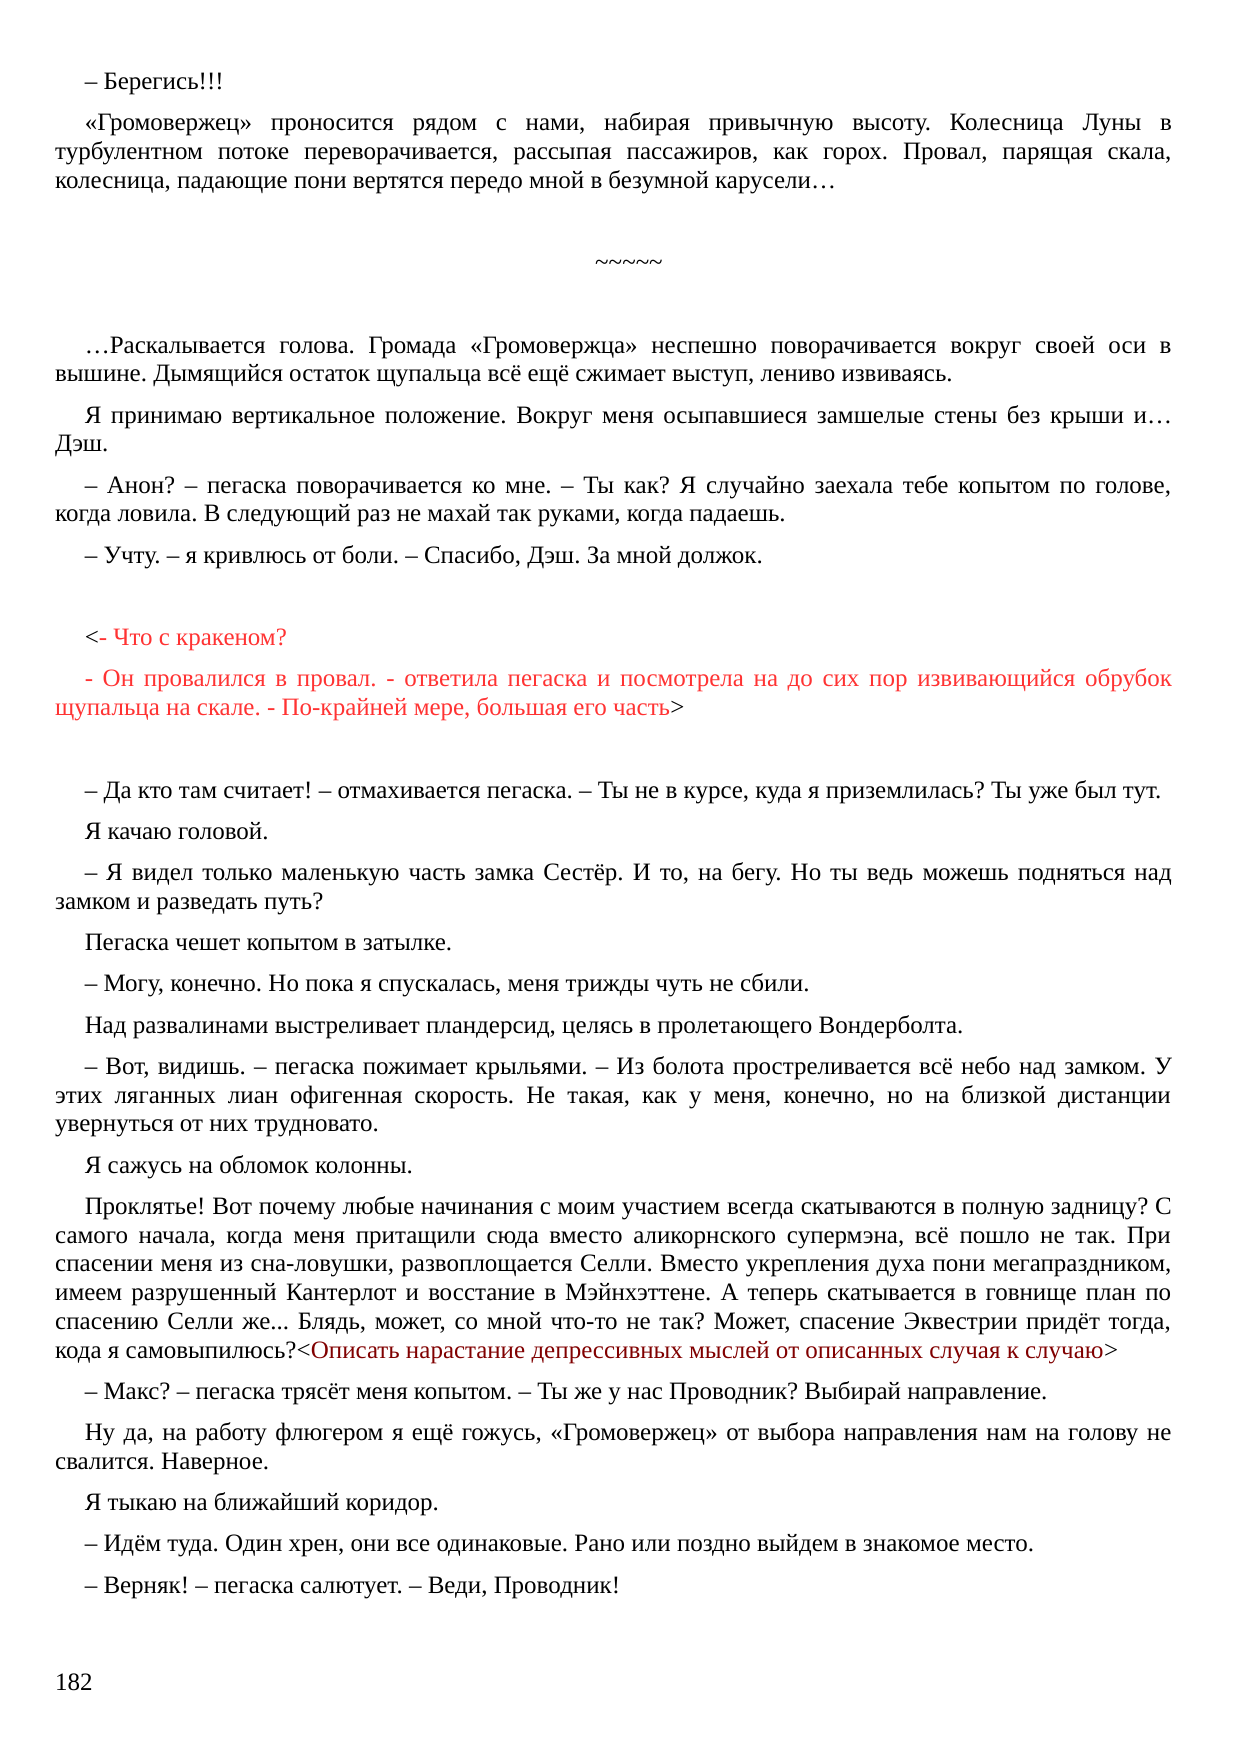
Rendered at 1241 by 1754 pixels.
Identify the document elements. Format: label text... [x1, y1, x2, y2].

text – Верняк! – пегаска салютует. – Веди, Проводник! [55, 1570, 1173, 1598]
text …Раскалывается голова. Громада «Громовержца» неспешно поворачивается вокруг своей оси в вышине. Дымящийся остаток щупальца всё ещё сжимает выступ, лениво извиваясь. [55, 330, 1173, 387]
text Я тыкаю на ближайший коридор. [55, 1487, 1173, 1516]
text Пегаска чешет копытом в затылке. [55, 927, 1173, 956]
text – Макс? – пегаска трясёт меня копытом. – Ты же у нас Проводник? Выбирай направление. [55, 1376, 1173, 1405]
text - Он провалился в провал. - ответила пегаска и посмотрела на до сих пор извивающийся обрубок щупальца на скале. - По-крайней мере, большая его часть> [55, 663, 1173, 721]
text – Берегись!!! [55, 66, 1173, 95]
text ~~~~~ [55, 247, 1173, 276]
text Ну да, на работу флюгером я ещё гожусь, «Громовержец» от выбора направления нам на голову не свалится. Наверное. [55, 1417, 1173, 1475]
text Я принимаю вертикальное положение. Вокруг меня осыпавшиеся замшелые стены без крыши и… Дэш. [55, 400, 1173, 457]
text Над развалинами выстреливает пландерсид, целясь в пролетающего Вондерболта. [55, 1010, 1173, 1038]
text – Я видел только маленькую часть замка Сестёр. И то, на бегу. Но ты ведь можешь подняться над замком и разведать путь? [55, 857, 1173, 915]
text – Анон? – пегаска поворачивается ко мне. – Ты как? Я случайно заехала тебе копытом по голове, когда ловила. В следующий раз не махай так руками, когда падаешь. [55, 470, 1173, 527]
text – Вот, видишь. – пегаска пожимает крыльями. – Из болота простреливается всё небо над замком. У этих ляганных лиан офигенная скорость. Не такая, как у меня, конечно, но на близкой дистанции увернуться от них трудновато. [55, 1051, 1173, 1137]
text Проклятье! Вот почему любые начинания с моим участием всегда скатываются в полную задницу? С самого начала, когда меня притащили сюда вместо аликорнского супермэна, всё пошло не так. При спасении меня из сна-ловушки, развоплощается Селли. Вместо укрепления духа пони мегапраздником, имеем разрушенный Кантерлот и восстание в Мэйнхэттене. А теперь скатывается в говнище план по спасению Селли же... Блядь, может, со мной что-то не так? Может, спасение Эквестрии придёт тогда, кода я самовыпилюсь?<Описать нарастание депрессивных мыслей от описанных случая к случаю> [55, 1191, 1173, 1363]
text <- Что с кракеном? [55, 622, 1173, 651]
text «Громовержец» проносится рядом с нами, набирая привычную высоту. Колесница Луны в турбулентном потоке переворачивается, рассыпая пассажиров, как горох. Провал, парящая скала, колесница, падающие пони вертятся передо мной в безумной карусели… [55, 107, 1173, 193]
text – Могу, конечно. Но пока я спускалась, меня трижды чуть не сбили. [55, 968, 1173, 997]
text Я сажусь на обломок колонны. [55, 1150, 1173, 1178]
text – Идём туда. Один хрен, они все одинаковые. Рано или поздно выйдем в знакомое место. [55, 1528, 1173, 1557]
text – Да кто там считает! – отмахивается пегаска. – Ты не в курсе, куда я приземлилась? Ты уже был тут. [55, 775, 1173, 803]
text – Учту. – я кривлюсь от боли. – Спасибо, Дэш. За мной должок. [55, 540, 1173, 568]
text Я качаю головой. [55, 816, 1173, 845]
